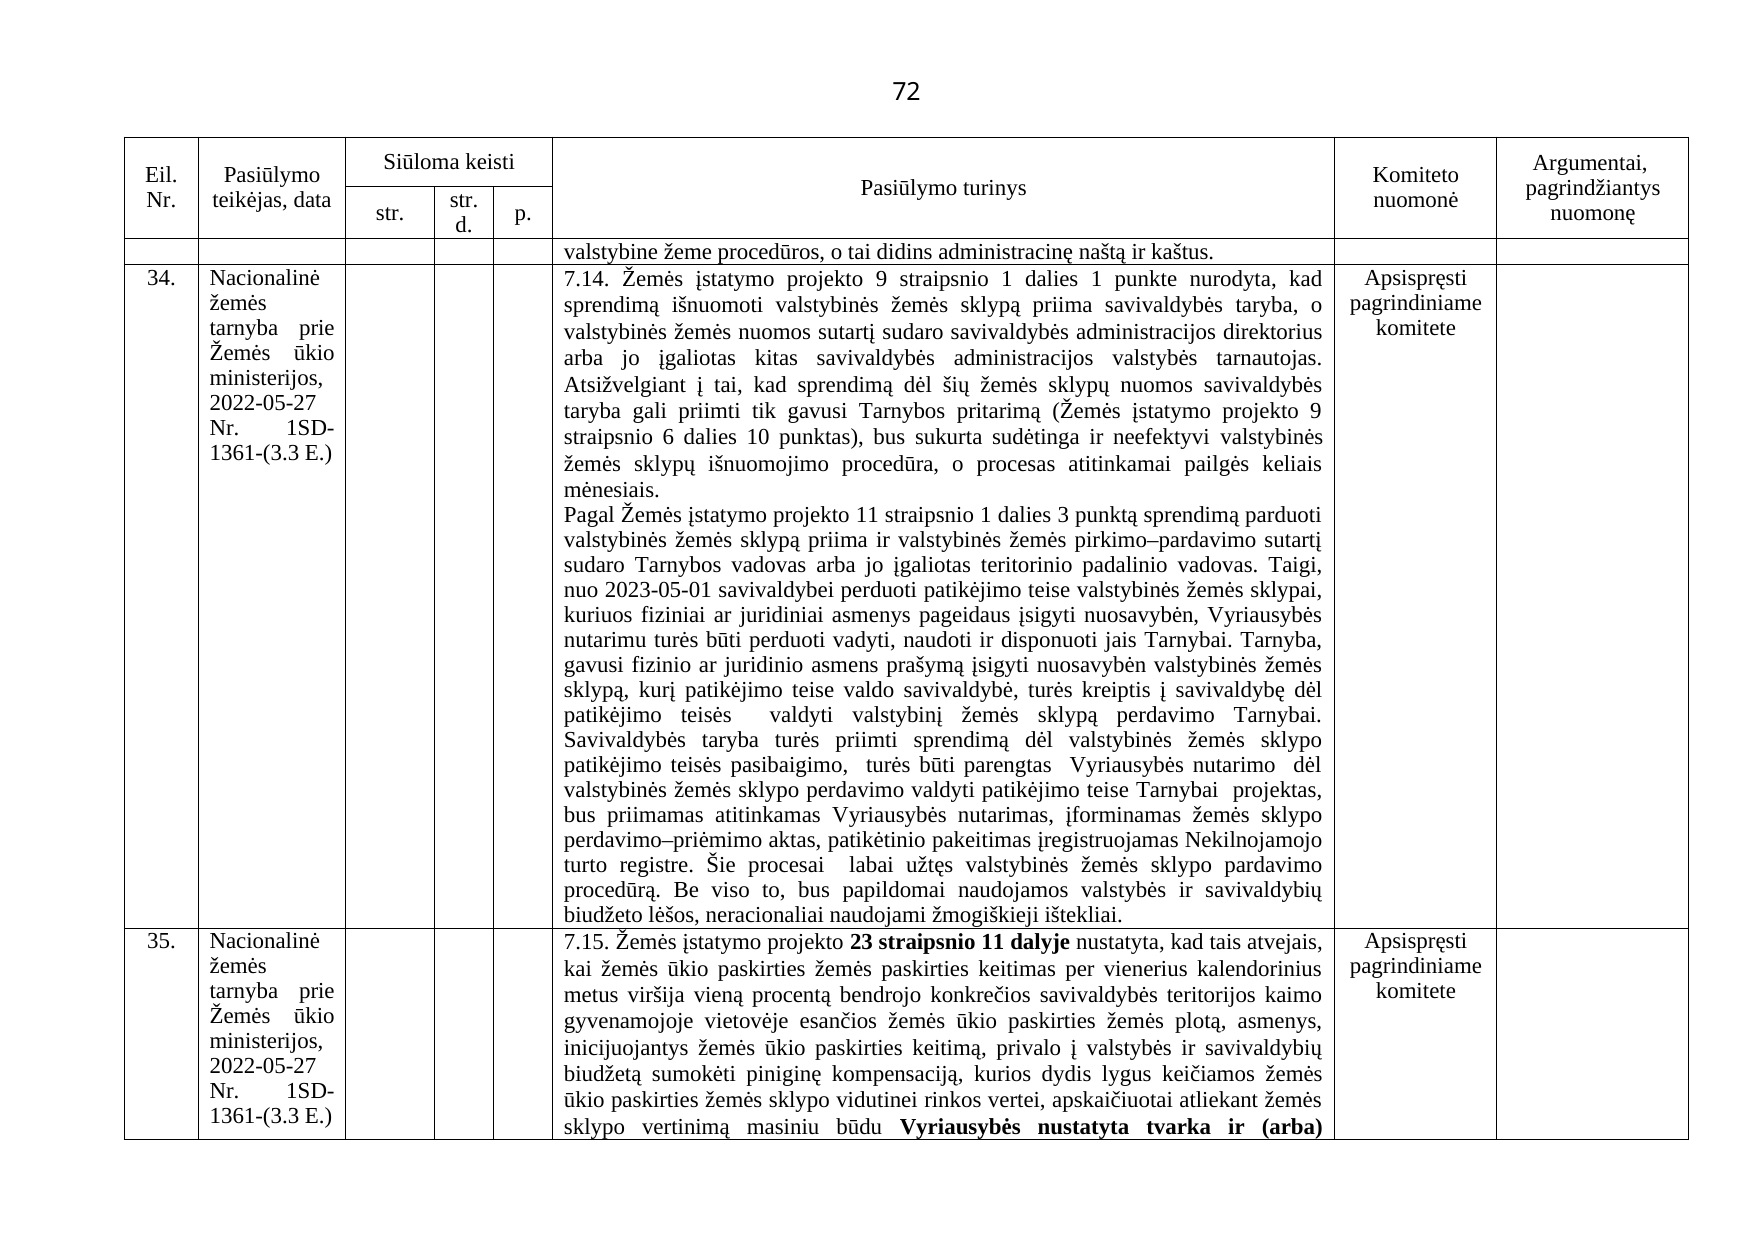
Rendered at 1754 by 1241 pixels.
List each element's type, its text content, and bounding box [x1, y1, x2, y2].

table_cell [346, 239, 434, 264]
table_cell valstybine žeme procedūros, o tai didins administracinę naštą ir kaštus. [553, 239, 1334, 264]
table_cell Nacionalinė žemės tarnyba prie Žemės ūkio ministerijos, 2022-05-27 Nr. 1SD-1361-(3.3 E.) [199, 929, 345, 1139]
table_cell [1497, 265, 1688, 927]
table_cell 7.15. Žemės įstatymo projekto 23 straipsnio 11 dalyje nustatyta, kad tais atvejais, kai žemės ūkio paskirties žemės paskirties keitimas per vienerius kalendorinius metus viršija vieną procentą bendrojo konkrečios savivaldybės teritorijos kaimo gyvenamojoje vietovėje esančios žemės ūkio paskirties žemės plotą, asmenys, inicijuojantys žemės ūkio paskirties keitimą, privalo į valstybės ir savivaldybių biudžetą sumokėti piniginę kompensaciją, kurios dydis lygus keičiamos žemės ūkio paskirties žemės sklypo vidutinei rinkos vertei, apskaičiuotai atliekant žemės sklypo vertinimą masiniu būdu Vyriausybės nustatyta tvarka ir (arba) [553, 929, 1334, 1139]
table_header Pasiūlymo turinys [553, 138, 1334, 238]
table_cell [1335, 239, 1496, 264]
table_cell [494, 929, 552, 1139]
table_cell [435, 929, 493, 1139]
table_cell str. [346, 187, 434, 238]
table_cell [435, 239, 493, 264]
table_cell Apsispręsti pagrindiniame komitete [1335, 265, 1496, 927]
table_cell Apsispręsti pagrindiniame komitete [1335, 929, 1496, 1139]
table_cell [346, 929, 434, 1139]
table_cell [494, 239, 552, 264]
table_header Argumentai, pagrindžiantys nuomonę [1497, 138, 1688, 238]
table_cell 34. [125, 265, 198, 927]
table_cell 35. [125, 929, 198, 1139]
table_cell 7.14. Žemės įstatymo projekto 9 straipsnio 1 dalies 1 punkte nurodyta, kad sprendimą išnuomoti valstybinės žemės sklypą priima savivaldybės taryba, o valstybinės žemės nuomos sutartį sudaro savivaldybės administracijos direktorius arba jo įgaliotas kitas savivaldybės administracijos valstybės tarnautojas. Atsižvelgiant į tai, kad sprendimą dėl šių žemės sklypų nuomos savivaldybės taryba gali priimti tik gavusi Tarnybos pritarimą (Žemės įstatymo projekto 9 straipsnio 6 dalies 10 punktas), bus sukurta sudėtinga ir neefektyvi valstybinės žemės sklypų išnuomojimo procedūra, o procesas atitinkamai pailgės keliais mėnesiais. Pagal Žemės įstatymo projekto 11 straipsnio 1 dalies 3 punktą sprendimą parduoti valstybinės žemės sklypą priima ir valstybinės žemės pirkimo–pardavimo sutartį sudaro Tarnybos vadovas arba jo įgaliotas teritorinio padalinio vadovas. Taigi, nuo 2023-05-01 savivaldybei perduoti patikėjimo teise valstybinės žemės sklypai, kuriuos fiziniai ar juridiniai asmenys pageidaus įsigyti nuosavybėn, Vyriausybės nutarimu turės būti perduoti vadyti, naudoti ir disponuoti jais Tarnybai. Tarnyba, gavusi fizinio ar juridinio asmens prašymą įsigyti nuosavybėn valstybinės žemės sklypą, kurį patikėjimo teise valdo savivaldybė, turės kreiptis į savivaldybę dėl patikėjimo teisės valdyti valstybinį žemės sklypą perdavimo Tarnybai. Savivaldybės taryba turės priimti sprendimą dėl valstybinės žemės sklypo patikėjimo teisės pasibaigimo, turės būti parengtas Vyriausybės nutarimo dėl valstybinės žemės sklypo perdavimo valdyti patikėjimo teise Tarnybai projektas, bus priimamas atitinkamas Vyriausybės nutarimas, įforminamas žemės sklypo perdavimo–priėmimo aktas, patikėtinio pakeitimas įregistruojamas Nekilnojamojo turto registre. Šie procesai labai užtęs valstybinės žemės sklypo pardavimo procedūrą. Be viso to, bus papildomai naudojamos valstybės ir savivaldybių biudžeto lėšos, neracionaliai naudojami žmogiškieji ištekliai. [553, 265, 1334, 927]
table_cell [346, 265, 434, 927]
table_cell p. [494, 187, 552, 238]
table_cell [494, 265, 552, 927]
table_cell str. d. [435, 187, 493, 238]
table_cell [199, 239, 345, 264]
table_header Eil. Nr. [125, 138, 198, 238]
table_cell Nacionalinė žemės tarnyba prie Žemės ūkio ministerijos, 2022-05-27 Nr. 1SD-1361-(3.3 E.) [199, 265, 345, 927]
table_cell [125, 239, 198, 264]
table_cell [1497, 929, 1688, 1139]
table_header Komiteto nuomonė [1335, 138, 1496, 238]
table_header Pasiūlymo teikėjas, data [199, 138, 345, 238]
table_cell [1497, 239, 1688, 264]
table_header Siūloma keisti [346, 138, 552, 186]
table_cell [435, 265, 493, 927]
